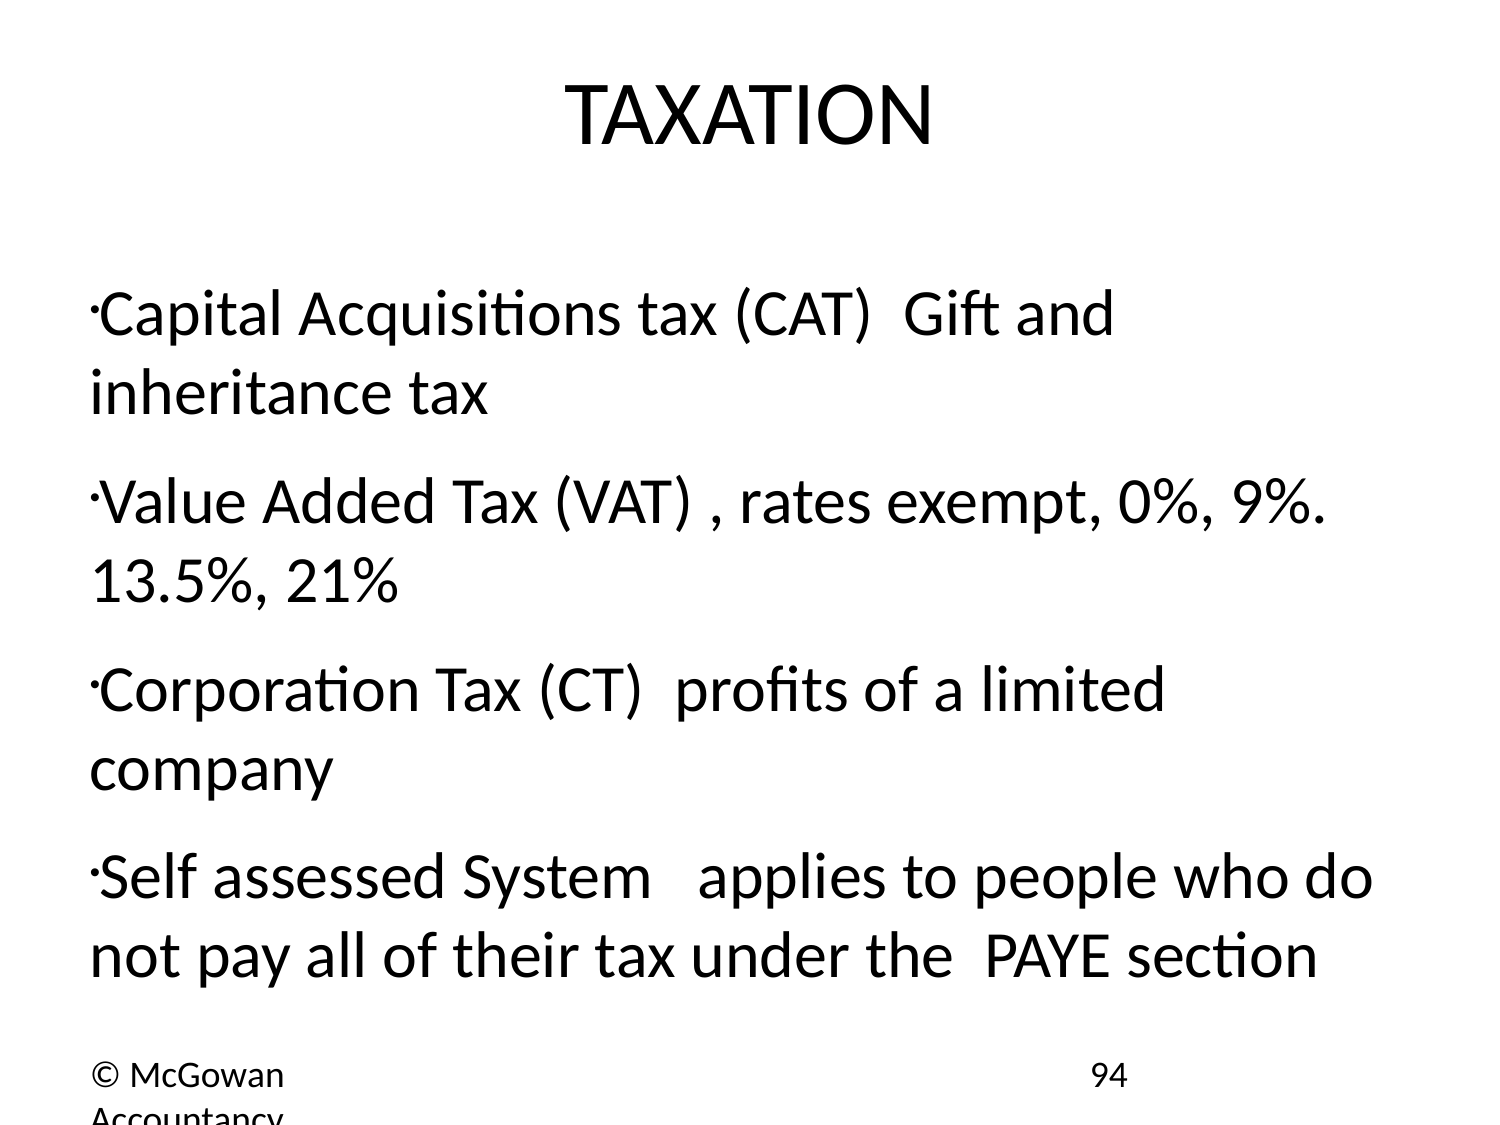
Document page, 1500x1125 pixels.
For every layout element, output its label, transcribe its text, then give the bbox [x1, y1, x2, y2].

text_box © McGowan Accountancy Services [75, 1042, 425, 1103]
text_box [1074, 1042, 1425, 1103]
title TAXATION [75, 45, 1425, 233]
list Capital Acquisitions tax (CAT) Gift and inheritance tax Value Added Tax (VAT) , rates exempt, 0%, 9%. 13.5%, 21% Corporation Tax (CT) profits of a limited company Self assessed System applies to people who do not pay all of their tax under the PAYE section [75, 262, 1425, 1005]
